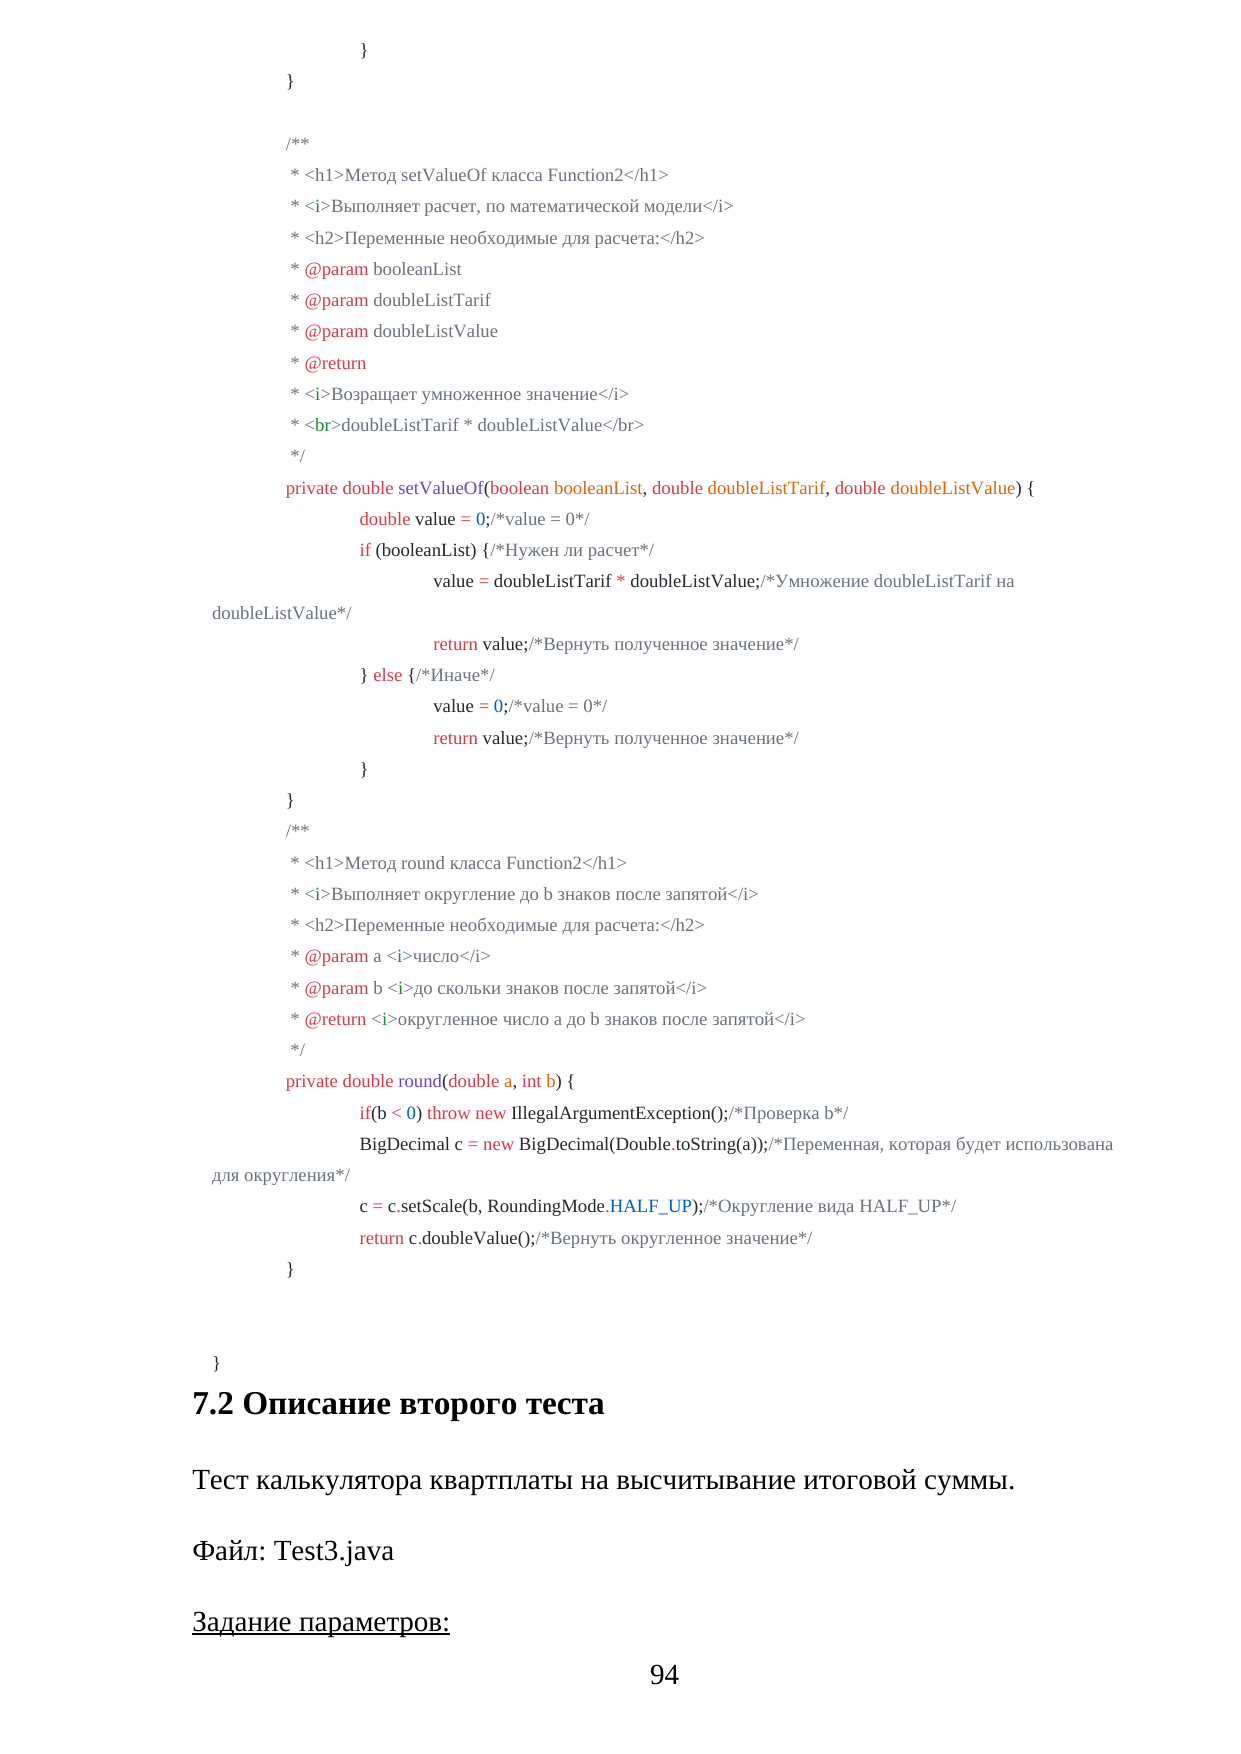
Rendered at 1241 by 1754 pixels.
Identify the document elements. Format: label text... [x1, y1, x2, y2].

table_cell if (booleanList) {/*Нужен ли расчет*/ [196, 530, 1152, 561]
table_cell value = doubleListTarif * doubleListValue;/*Умножение doubleListTarif на doubleListValue*/ [196, 561, 1152, 623]
table_cell * @param a <i>число</i> [196, 936, 1152, 967]
table_cell [196, 92, 1152, 123]
table_cell [118, 1092, 196, 1123]
table_cell value = 0;/*value = 0*/ [196, 686, 1152, 717]
table_cell * <h1>Метод setValueOf класса Function2</h1> [196, 155, 1152, 186]
table_cell [118, 1280, 196, 1342]
table_cell } [196, 780, 1152, 811]
table_cell BigDecimal c = new BigDecimal(Double.toString(a));/*Переменная, которая будет использована для округления*/ [196, 1123, 1152, 1186]
table_cell */ [196, 436, 1152, 467]
table_cell * <h2>Переменные необходимые для расчета:</h2> [196, 905, 1152, 936]
table_cell [118, 1186, 196, 1217]
table_cell * @return [196, 342, 1152, 373]
table_cell [118, 873, 196, 904]
table_cell [118, 998, 196, 1029]
table_cell /** [196, 123, 1152, 154]
table_cell return c.doubleValue();/*Вернуть округленное значение*/ [196, 1217, 1152, 1248]
text Задание параметров: [118, 1604, 1211, 1638]
table_cell [118, 1123, 196, 1186]
table_cell * <h2>Переменные необходимые для расчета:</h2> [196, 217, 1152, 248]
table_cell [118, 1030, 196, 1061]
table_cell } [196, 1248, 1152, 1279]
table_cell if(b < 0) throw new IllegalArgumentException();/*Проверка b*/ [196, 1092, 1152, 1123]
table_cell private double setValueOf(boolean booleanList, double doubleListTarif, double doubleListValue) { [196, 467, 1152, 498]
table_cell [118, 186, 196, 217]
table_cell [118, 61, 196, 92]
table_cell * @param b <i>до скольки знаков после запятой</i> [196, 967, 1152, 998]
table_cell } [196, 748, 1152, 779]
table_cell [118, 936, 196, 967]
table_cell * @param doubleListValue [196, 311, 1152, 342]
table_cell } [196, 30, 1152, 61]
text Тест калькулятора квартплаты на высчитывание итоговой суммы. [118, 1462, 1211, 1496]
table_cell [118, 342, 196, 373]
table_cell return value;/*Вернуть полученное значение*/ [196, 717, 1152, 748]
table_cell [118, 436, 196, 467]
table_cell [118, 686, 196, 717]
table_cell [118, 467, 196, 498]
table_cell [118, 405, 196, 436]
subtitle 7.2 Описание второго теста [118, 1384, 1211, 1422]
table_cell [118, 967, 196, 998]
table_cell * @param doubleListTarif [196, 280, 1152, 311]
table_cell * <h1>Метод round класса Function2</h1> [196, 842, 1152, 873]
table_cell [118, 248, 196, 279]
table_cell [118, 623, 196, 654]
table_cell [118, 30, 196, 61]
table_cell [118, 1342, 196, 1373]
table_cell return value;/*Вернуть полученное значение*/ [196, 623, 1152, 654]
table_cell [118, 280, 196, 311]
text Файл: Test3.java [118, 1533, 1211, 1567]
table_cell [118, 655, 196, 686]
table_cell * <i>Выполняет расчет, по математической модели</i> [196, 186, 1152, 217]
table_cell private double round(double a, int b) { [196, 1061, 1152, 1092]
table_cell [118, 1061, 196, 1092]
table_cell */ [196, 1030, 1152, 1061]
table_cell * <i>Выполняет округление до b знаков после запятой</i> [196, 873, 1152, 904]
table_cell * @return <i>округленное число a до b знаков после запятой</i> [196, 998, 1152, 1029]
table_cell * <br>doubleListTarif * doubleListValue</br> [196, 405, 1152, 436]
table_cell [118, 1217, 196, 1248]
table_cell [118, 530, 196, 561]
table_cell [118, 498, 196, 529]
table_cell double value = 0;/*value = 0*/ [196, 498, 1152, 529]
table_cell [118, 311, 196, 342]
table_cell } [196, 1342, 1152, 1373]
table_cell c = c.setScale(b, RoundingMode.HALF_UP);/*Округление вида HALF_UP*/ [196, 1186, 1152, 1217]
table_cell } else {/*Иначе*/ [196, 655, 1152, 686]
table_cell [118, 811, 196, 842]
table_cell /** [196, 811, 1152, 842]
table_cell [118, 842, 196, 873]
table_cell [118, 1248, 196, 1279]
table_cell [118, 561, 196, 623]
table_cell [118, 905, 196, 936]
table_cell [118, 717, 196, 748]
table_cell } [196, 61, 1152, 92]
table_cell [196, 1280, 1152, 1342]
table_cell [118, 155, 196, 186]
table_cell [118, 748, 196, 779]
table_cell [118, 780, 196, 811]
table_cell [118, 92, 196, 123]
table_cell [118, 217, 196, 248]
table_cell [118, 373, 196, 404]
table_cell [118, 123, 196, 154]
table_cell * @param booleanList [196, 248, 1152, 279]
table_cell * <i>Возращает умноженное значение</i> [196, 373, 1152, 404]
